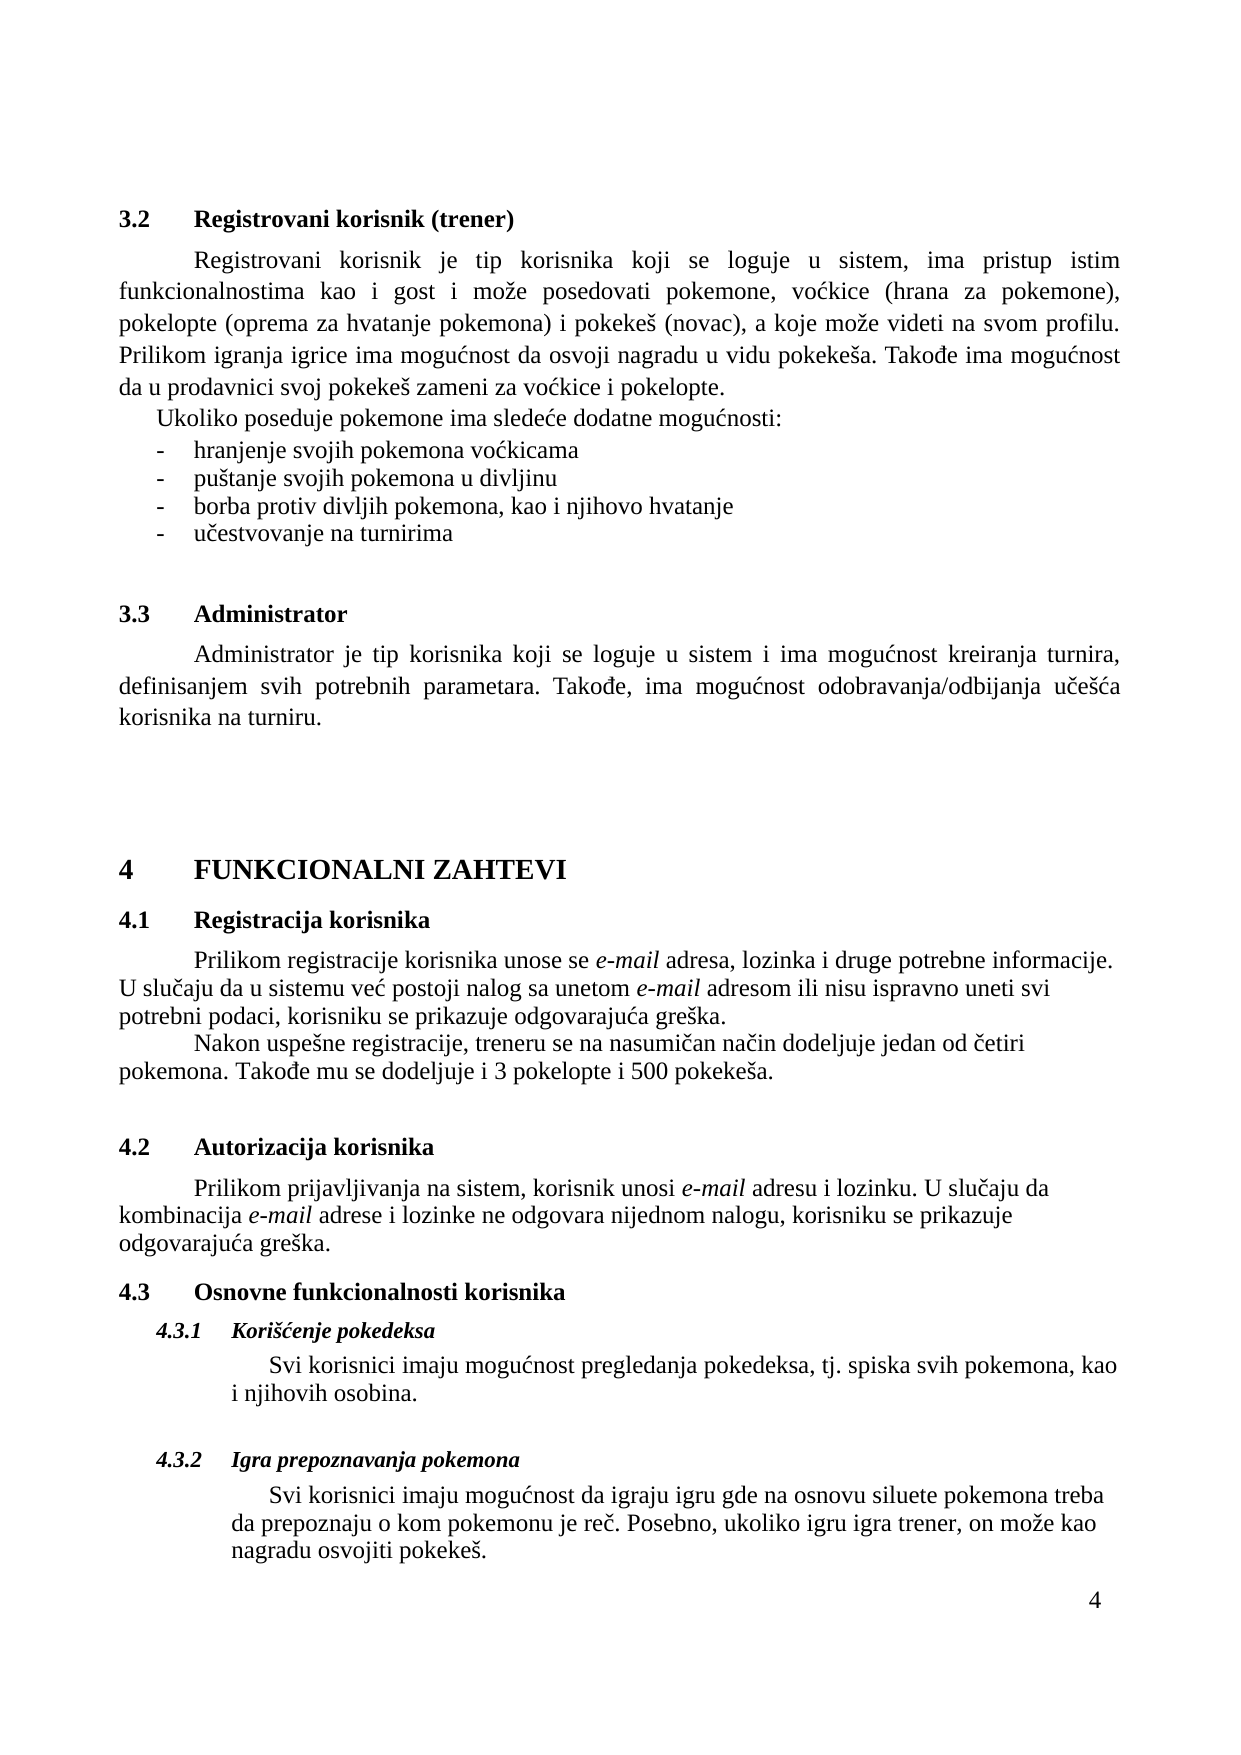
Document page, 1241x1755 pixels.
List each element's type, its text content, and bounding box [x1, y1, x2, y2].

text Registrovani korisnik je tip korisnika koji se loguje u sistem, ima pristup istim funkcionalnostima kao i gost i može posedovati pokemone, voćkice (hrana za pokemone), pokelopte (oprema za hvatanje pokemona) i pokekeš (novac), a koje može videti na svom profilu. Prilikom igranja igrice ima mogućnost da osvoji nagradu u vidu pokekeša. Takođe ima mogućnost da u prodavnici svoj pokekeš zameni za voćkice i pokelopte. [118, 246, 1122, 401]
text Ukoliko poseduje pokemone ima sledeće dodatne mogućnosti: [118, 404, 1122, 432]
subtitle Autorizacija korisnika [118, 1133, 1122, 1161]
subtitle Administrator [118, 600, 1122, 627]
subtitle Registrovani korisnik (trener) [118, 206, 1122, 233]
subtitle Registracija korisnika [118, 906, 1122, 934]
text Prilikom registracije korisnika unose se e-mail adresa, lozinka i druge potrebne informacije. U slučaju da u sistemu već postoji nalog sa unetom e-mail adresom ili nisu ispravno uneti svi potrebni podaci, korisniku se prikazuje odgovarajuća greška. [118, 946, 1122, 1029]
subtitle Funkcionalni zahtevi [118, 853, 1122, 885]
subtitle Igra prepoznavanja pokemona [156, 1447, 1122, 1473]
list učestvovanje na turnirima [156, 519, 1122, 547]
text Administrator je tip korisnika koji se loguje u sistem i ima mogućnost kreiranja turnira, definisanjem svih potrebnih parametara. Takođe, ima mogućnost odobravanja/odbijanja učešća korisnika na turniru. [118, 640, 1122, 731]
list hranjenje svojih pokemona voćkicama [156, 436, 1122, 464]
list puštanje svojih pokemona u divljinu [156, 464, 1122, 492]
text Nakon uspešne registracije, treneru se na nasumičan način dodeljuje jedan od četiri pokemona. Takođe mu se dodeljuje i 3 pokelopte i 500 pokekeša. [118, 1029, 1122, 1085]
subtitle Osnovne funkcionalnosti korisnika [118, 1278, 1122, 1305]
list borba protiv divljih pokemona, kao i njihovo hvatanje [156, 492, 1122, 519]
subtitle Korišćenje pokedeksa [156, 1318, 1122, 1343]
text Svi korisnici imaju mogućnost pregledanja pokedeksa, tj. spiska svih pokemona, kao i njihovih osobina. [231, 1352, 1122, 1407]
text Svi korisnici imaju mogućnost da igraju igru gde na osnovu siluete pokemona treba da prepoznaju o kom pokemonu je reč. Posebno, ukoliko igru igra trener, on može kao nagradu osvojiti pokekeš. [231, 1481, 1122, 1564]
text Prilikom prijavljivanja na sistem, korisnik unosi e-mail adresu i lozinku. U slučaju da kombinacija e-mail adrese i lozinke ne odgovara nijednom nalogu, korisniku se prikazuje odgovarajuća greška. [118, 1174, 1122, 1257]
